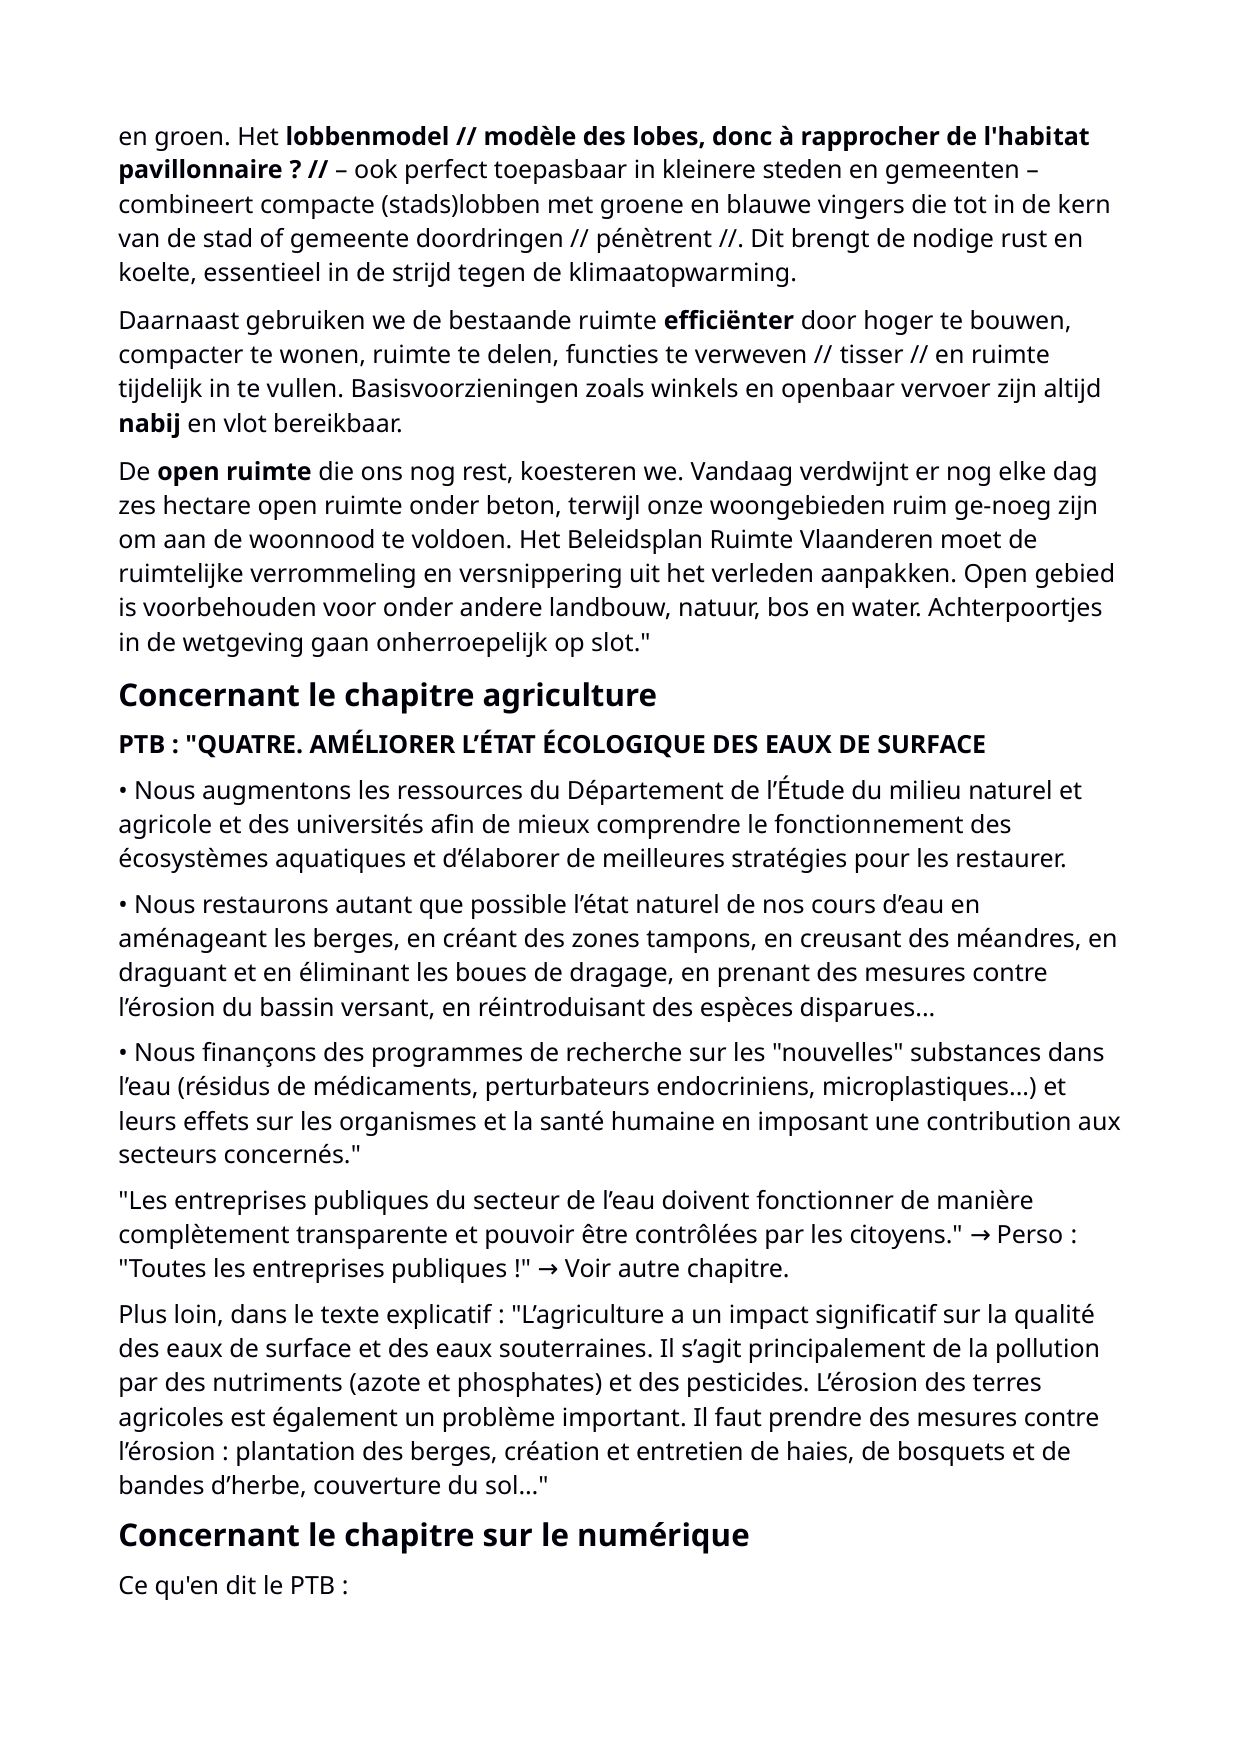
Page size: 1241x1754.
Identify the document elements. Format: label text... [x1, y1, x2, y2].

text en groen. Het lobbenmodel // modèle des lobes, donc à rapprocher de l'habi­tat pavillonnaire ? // – ook perfect toepasbaar in kleinere steden en gemeenten – combineert compacte (stads)lobben met groene en blauwe vin­gers die tot in de kern van de stad of gemeente doordringen // pénètrent //. Dit brengt de nodige rust en koelte, essentieel in de strijd tegen de klimaatopwar­ming. [118, 118, 1122, 288]
text Concernant le chapitre sur le numérique [118, 1513, 1122, 1556]
text De open ruimte die ons nog rest, koesteren we. Vandaag verdwijnt er nog elke dag zes hectare open ruimte onder beton, terwijl onze woongebieden ruim ge-noeg zijn om aan de woonnood te voldoen. Het Beleidsplan Ruimte Vlaanderen moet de ruimtelijke verrommeling en versnippering uit het verleden aanpak­ken. Open gebied is voorbehouden voor onder andere landbouw, natuur, bos en water. Achterpoortjes in de wetgeving gaan onherroepelijk op slot." [118, 454, 1122, 658]
text Concernant le chapitre agriculture [118, 673, 1122, 715]
text • Nous restaurons autant que possible l’état naturel de nos cours d’eau en aménageant les berges, en créant des zones tampons, en creusant des méan­dres, en draguant et en éliminant les boues de dragage, en prenant des mesu­res contre l’érosion du bassin versant, en réintroduisant des espèces disparu­es... [118, 887, 1122, 1023]
text "Les entreprises publiques du secteur de l’eau doivent fonction­ner de manière complètement transparente et pouvoir être contrôlées par les citoyens." → Perso : "Toutes les entreprises publiques !" → Voir autre chapitre. [118, 1183, 1122, 1285]
text Daarnaast gebruiken we de bestaande ruimte efficiënter door hoger te bou­wen, compacter te wonen, ruimte te delen, functies te verweven // tisser // en ruimte tijdelijk in te vullen. Basisvoorzieningen zoals winkels en openbaar vervoer zijn altijd nabij en vlot bereikbaar. [118, 303, 1122, 439]
text PTB : "QUATRE. AMÉLIORER L’ÉTAT ÉCOLOGIQUE DES EAUX DE SURFACE [118, 727, 1122, 761]
text • Nous finançons des programmes de recherche sur les "nouvelles" substances dans l’eau (résidus de médicaments, perturbateurs endo­criniens, microplasti­ques...) et leurs effets sur les organismes et la santé humaine en imposant une contribution aux secteurs concernés." [118, 1035, 1122, 1171]
text Ce qu'en dit le PTB : [118, 1567, 1122, 1602]
text • Nous augmentons les ressources du Département de l’Étude du mi­lieu naturel et agricole et des universités afin de mieux comprendre le fonction­nement des écosystèmes aquatiques et d’élaborer de meilleu­res stratégies pour les restaurer. [118, 773, 1122, 875]
text Plus loin, dans le texte explicatif : "L’agriculture a un impact signifi­catif sur la qualité des eaux de surface et des eaux souterraines. Il s’agit principalement de la pollution par des nutriments (azote et phosphates) et des pesticides. L’érosion des terres agricoles est également un problème important. Il faut prendre des mesures contre l’érosion : plantation des berges, création et entretien de haies, de bosquets et de bandes d’herbe, couverture du sol…" [118, 1297, 1122, 1501]
